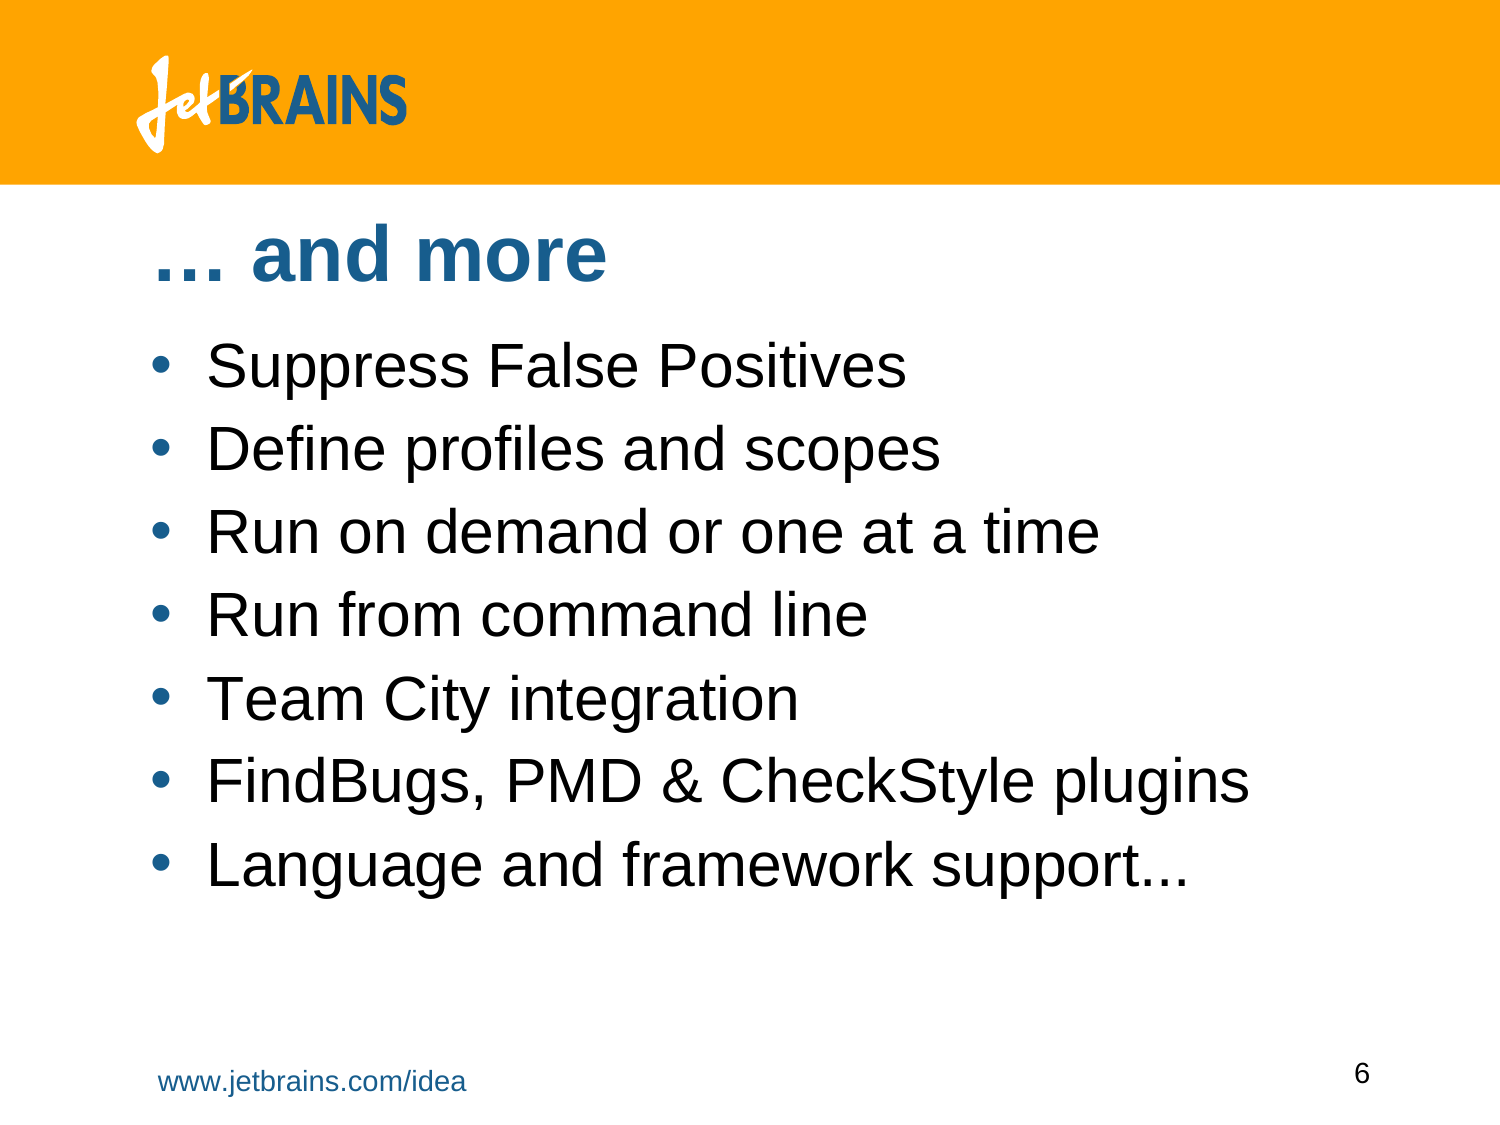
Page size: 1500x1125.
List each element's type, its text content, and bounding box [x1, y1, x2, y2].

title … and more [135, 194, 1377, 305]
list Suppress False Positives Define profiles and scopes Run on demand or one at a time Run from command line Team City integration FindBugs, PMD & CheckStyle plugins Language and framework support... [135, 326, 1377, 979]
